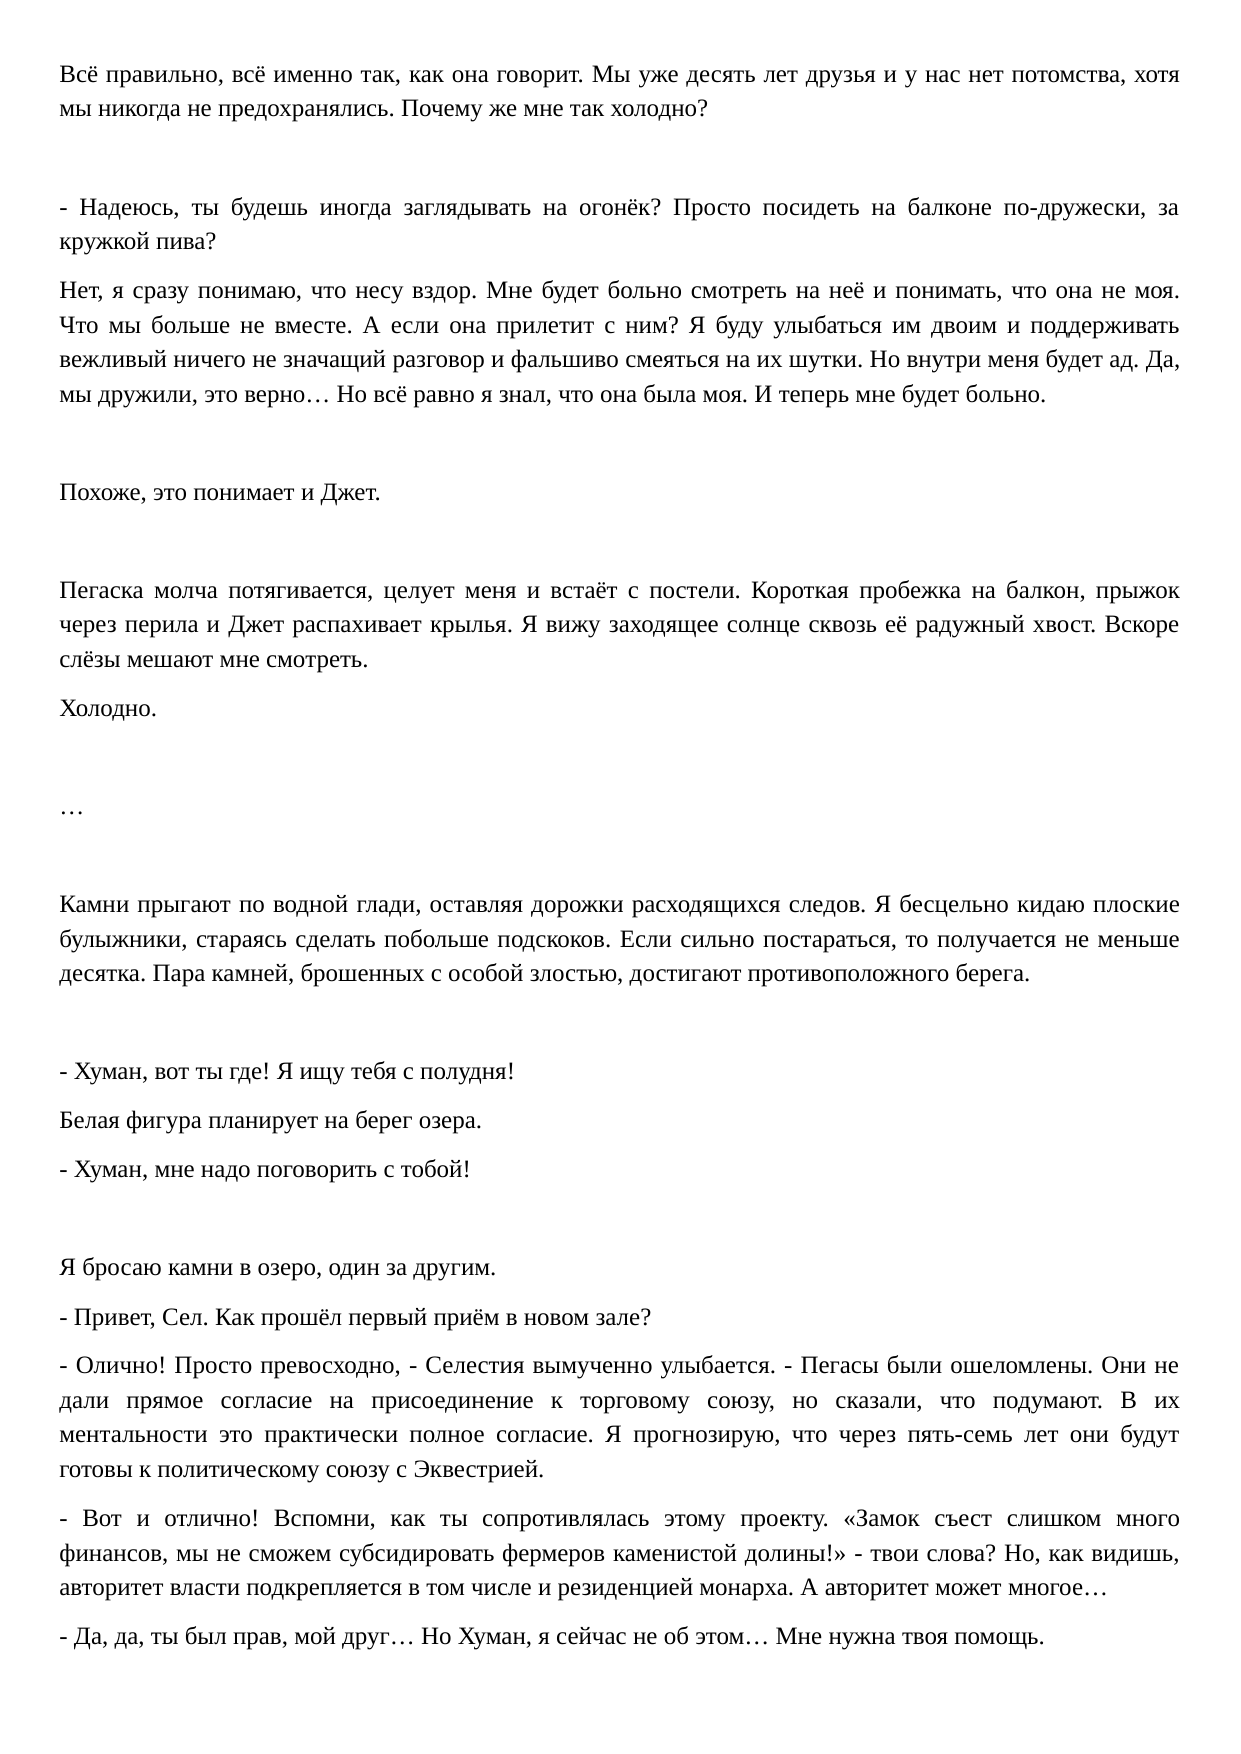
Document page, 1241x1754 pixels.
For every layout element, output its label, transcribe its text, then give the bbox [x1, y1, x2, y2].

text Всё правильно, всё именно так, как она говорит. Мы уже десять лет друзья и у нас нет потомства, хотя мы никогда не предохранялись. Почему же мне так холодно? [59, 59, 1181, 122]
text - Да, да, ты был прав, мой друг… Но Хуман, я сейчас не об этом… Мне нужна твоя помощь. [59, 1621, 1181, 1650]
text - Хуман, мне надо поговорить с тобой! [59, 1154, 1181, 1183]
text - Привет, Сел. Как прошёл первый приём в новом зале? [59, 1302, 1181, 1330]
text Нет, я сразу понимаю, что несу вздор. Мне будет больно смотреть на неё и понимать, что она не моя. Что мы больше не вместе. А если она прилетит с ним? Я буду улыбаться им двоим и поддерживать вежливый ничего не значащий разговор и фальшиво смеяться на их шутки. Но внутри меня будет ад. Да, мы дружили, это верно… Но всё равно я знал, что она была моя. И теперь мне будет больно. [59, 275, 1181, 407]
text Белая фигура планирует на берег озера. [59, 1105, 1181, 1134]
text - Хуман, вот ты где! Я ищу тебя с полудня! [59, 1056, 1181, 1085]
text Камни прыгают по водной глади, оставляя дорожки расходящихся следов. Я бесцельно кидаю плоские булыжники, стараясь сделать побольше подскоков. Если сильно постараться, то получается не меньше десятка. Пара камней, брошенных с особой злостью, достигают противоположного берега. [59, 889, 1181, 987]
text - Вот и отлично! Вспомни, как ты сопротивлялась этому проекту. «Замок съест слишком много финансов, мы не сможем субсидировать фермеров каменистой долины!» - твои слова? Но, как видишь, авторитет власти подкрепляется в том числе и резиденцией монарха. А авторитет может многое… [59, 1503, 1181, 1601]
text Холодно. [59, 693, 1181, 722]
text … [59, 791, 1181, 820]
text Похоже, это понимает и Джет. [59, 477, 1181, 506]
text Я бросаю камни в озеро, один за другим. [59, 1252, 1181, 1281]
text - Олично! Просто превосходно, - Селестия вымученно улыбается. - Пегасы были ошеломлены. Они не дали прямое согласие на присоединение к торговому союзу, но сказали, что подумают. В их ментальности это практически полное согласие. Я прогнозирую, что через пять-семь лет они будут готовы к политическому союзу с Эквестрией. [59, 1351, 1181, 1483]
text - Надеюсь, ты будешь иногда заглядывать на огонёк? Просто посидеть на балконе по-дружески, за кружкой пива? [59, 192, 1181, 255]
text Пегаска молча потягивается, целует меня и встаёт с постели. Короткая пробежка на балкон, прыжок через перила и Джет распахивает крылья. Я вижу заходящее солнце сквозь её радужный хвост. Вскоре слёзы мешают мне смотреть. [59, 575, 1181, 673]
